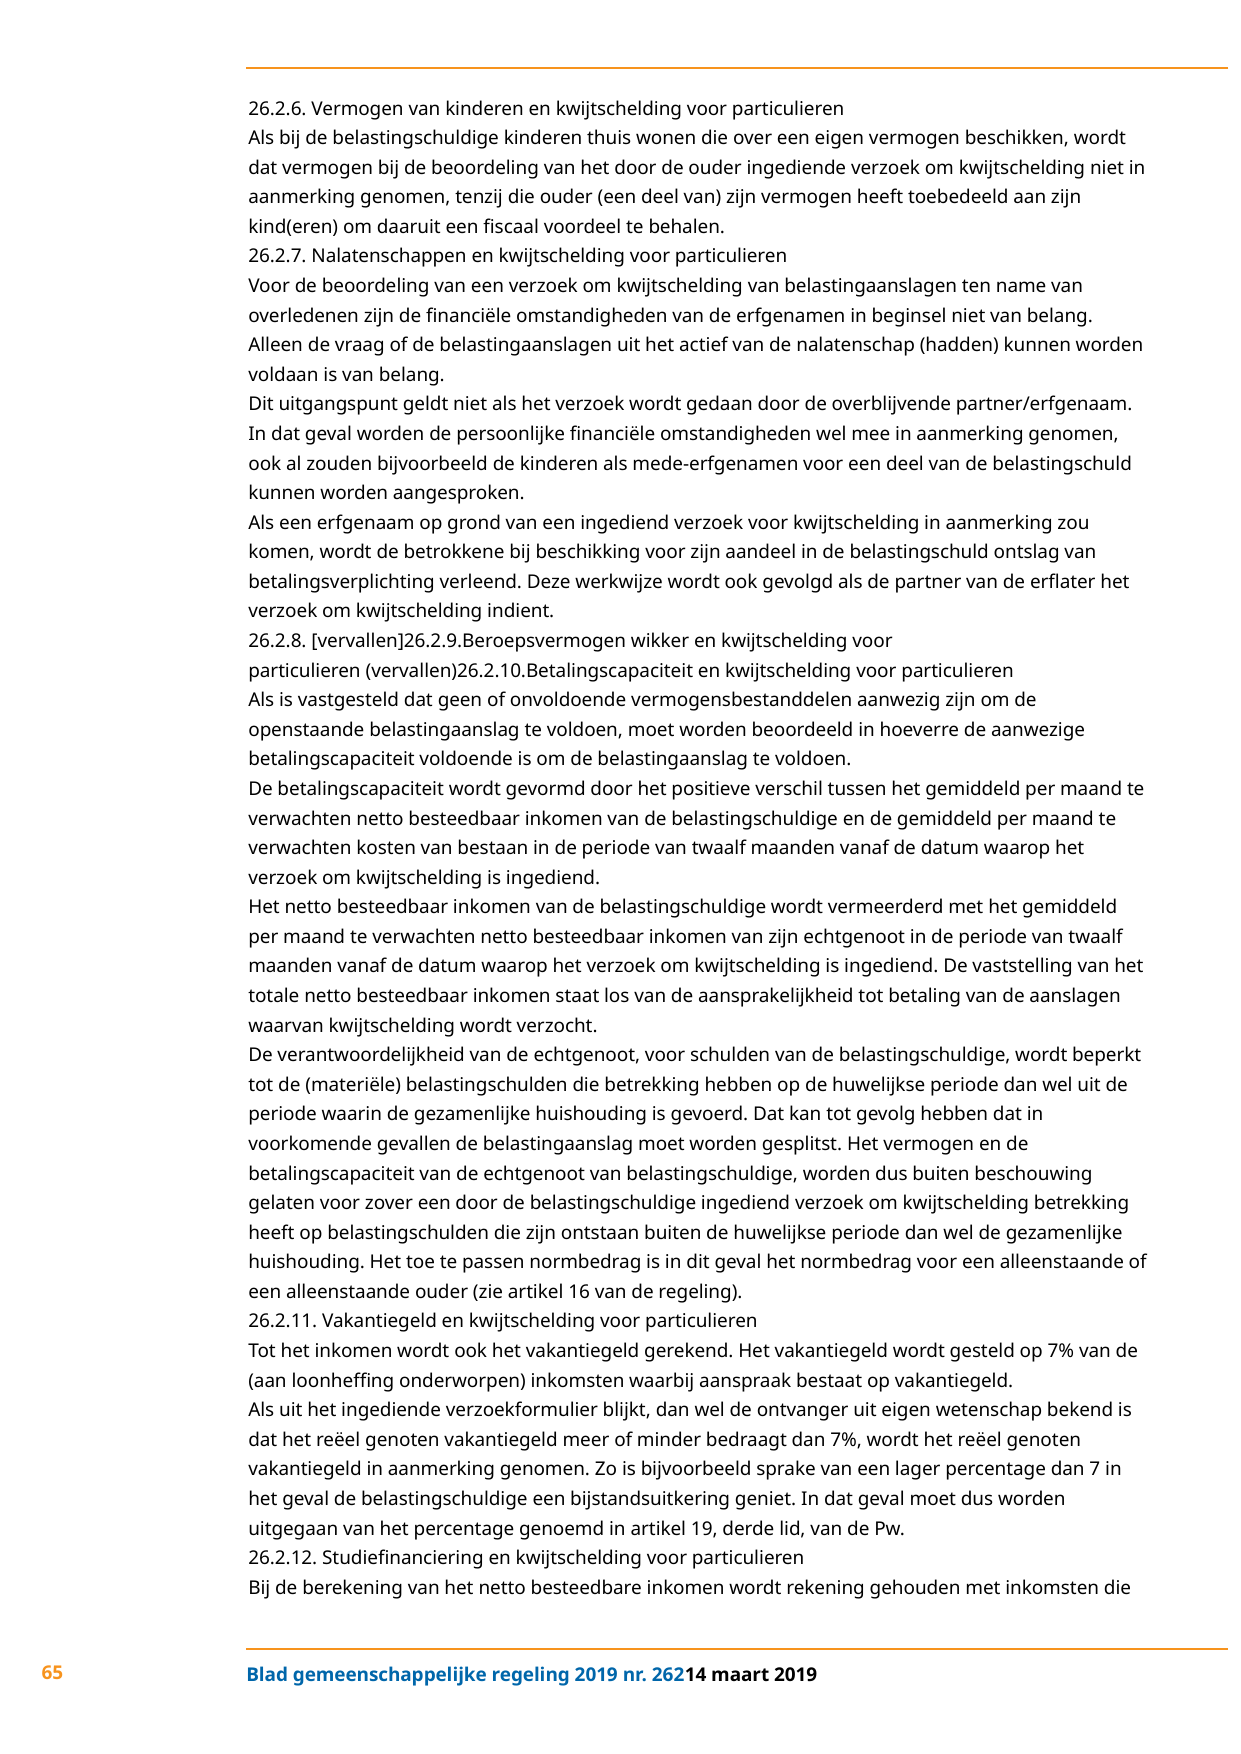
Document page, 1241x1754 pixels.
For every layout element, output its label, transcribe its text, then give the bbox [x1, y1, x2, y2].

text De betalingscapaciteit wordt gevormd door het positieve verschil tussen het gemiddeld per maand te verwachten netto besteedbaar inkomen van de belastingschuldige en de gemiddeld per maand te verwachten kosten van bestaan in de periode van twaalf maanden vanaf de datum waarop het verzoek om kwijtschelding is ingediend. [248, 775, 1152, 890]
text Dit uitgangspunt geldt niet als het verzoek wordt gedaan door de overblijvende partner/erfgenaam. In dat geval worden de persoonlijke financiële omstandigheden wel mee in aanmerking genomen, ook al zouden bijvoorbeeld de kinderen als mede-erfgenamen voor een deel van de belastingschuld kunnen worden aangesproken. [248, 391, 1152, 505]
text Het netto besteedbaar inkomen van de belastingschuldige wordt vermeerderd met het gemiddeld per maand te verwachten netto besteedbaar inkomen van zijn echtgenoot in de periode van twaalf maanden vanaf de datum waarop het verzoek om kwijtschelding is ingediend. De vaststelling van het totale netto besteedbaar inkomen staat los van de aansprakelijkheid tot betaling van de aanslagen waarvan kwijtschelding wordt verzocht. [248, 893, 1152, 1038]
text Als uit het ingediende verzoekformulier blijkt, dan wel de ontvanger uit eigen wetenschap bekend is dat het reëel genoten vakantiegeld meer of minder bedraagt dan 7%, wordt het reëel genoten vakantiegeld in aanmerking genomen. Zo is bijvoorbeeld sprake van een lager percentage dan 7 in het geval de belastingschuldige een bijstandsuitkering geniet. In dat geval moet dus worden uitgegaan van het percentage genoemd in artikel 19, derde lid, van de Pw. [248, 1396, 1152, 1541]
text 26.2.6. Vermogen van kinderen en kwijtschelding voor particulieren [248, 95, 1152, 121]
text 26.2.8. [vervallen]26.2.9.Beroepsvermogen wikker en kwijtschelding voor particulieren (vervallen)26.2.10.Betalingscapaciteit en kwijtschelding voor particulieren [248, 627, 1152, 683]
text Als een erfgenaam op grond van een ingediend verzoek voor kwijtschelding in aanmerking zou komen, wordt de betrokkene bij beschikking voor zijn aandeel in de belastingschuld ontslag van betalingsverplichting verleend. Deze werkwijze wordt ook gevolgd als de partner van de erflater het verzoek om kwijtschelding indient. [248, 509, 1152, 623]
text De verantwoordelijkheid van de echtgenoot, voor schulden van de belastingschuldige, wordt beperkt tot de (materiële) belastingschulden die betrekking hebben op de huwelijkse periode dan wel uit de periode waarin de gezamenlijke huishouding is gevoerd. Dat kan tot gevolg hebben dat in voorkomende gevallen de belastingaanslag moet worden gesplitst. Het vermogen en de betalingscapaciteit van de echtgenoot van belastingschuldige, worden dus buiten beschouwing gelaten voor zover een door de belastingschuldige ingediend verzoek om kwijtschelding betrekking heeft op belastingschulden die zijn ontstaan buiten de huwelijkse periode dan wel de gezamenlijke huishouding. Het toe te passen normbedrag is in dit geval het normbedrag voor een alleenstaande of een alleenstaande ouder (zie artikel 16 van de regeling). [248, 1041, 1152, 1304]
text Bij de berekening van het netto besteedbare inkomen wordt rekening gehouden met inkomsten die [248, 1574, 1152, 1600]
text 26.2.7. Nalatenschappen en kwijtschelding voor particulieren [248, 243, 1152, 268]
text Als bij de belastingschuldige kinderen thuis wonen die over een eigen vermogen beschikken, wordt dat vermogen bij de beoordeling van het door de ouder ingediende verzoek om kwijtschelding niet in aanmerking genomen, tenzij die ouder (een deel van) zijn vermogen heeft toebedeeld aan zijn kind(eren) om daaruit een fiscaal voordeel te behalen. [248, 124, 1152, 239]
text 26.2.12. Studiefinanciering en kwijtschelding voor particulieren [248, 1544, 1152, 1570]
picture [41, 47, 231, 172]
text Voor de beoordeling van een verzoek om kwijtschelding van belastingaanslagen ten name van overledenen zijn de financiële omstandigheden van de erfgenamen in beginsel niet van belang. Alleen de vraag of de belastingaanslagen uit het actief van de nalatenschap (hadden) kunnen worden voldaan is van belang. [248, 272, 1152, 387]
text Als is vastgesteld dat geen of onvoldoende vermogensbestanddelen aanwezig zijn om de openstaande belastingaanslag te voldoen, moet worden beoordeeld in hoeverre de aanwezige betalingscapaciteit voldoende is om de belastingaanslag te voldoen. [248, 686, 1152, 771]
text 26.2.11. Vakantiegeld en kwijtschelding voor particulieren [248, 1308, 1152, 1333]
text Tot het inkomen wordt ook het vakantiegeld gerekend. Het vakantiegeld wordt gesteld op 7% van de (aan loonheffing onderworpen) inkomsten waarbij aanspraak bestaat op vakantiegeld. [248, 1337, 1152, 1393]
